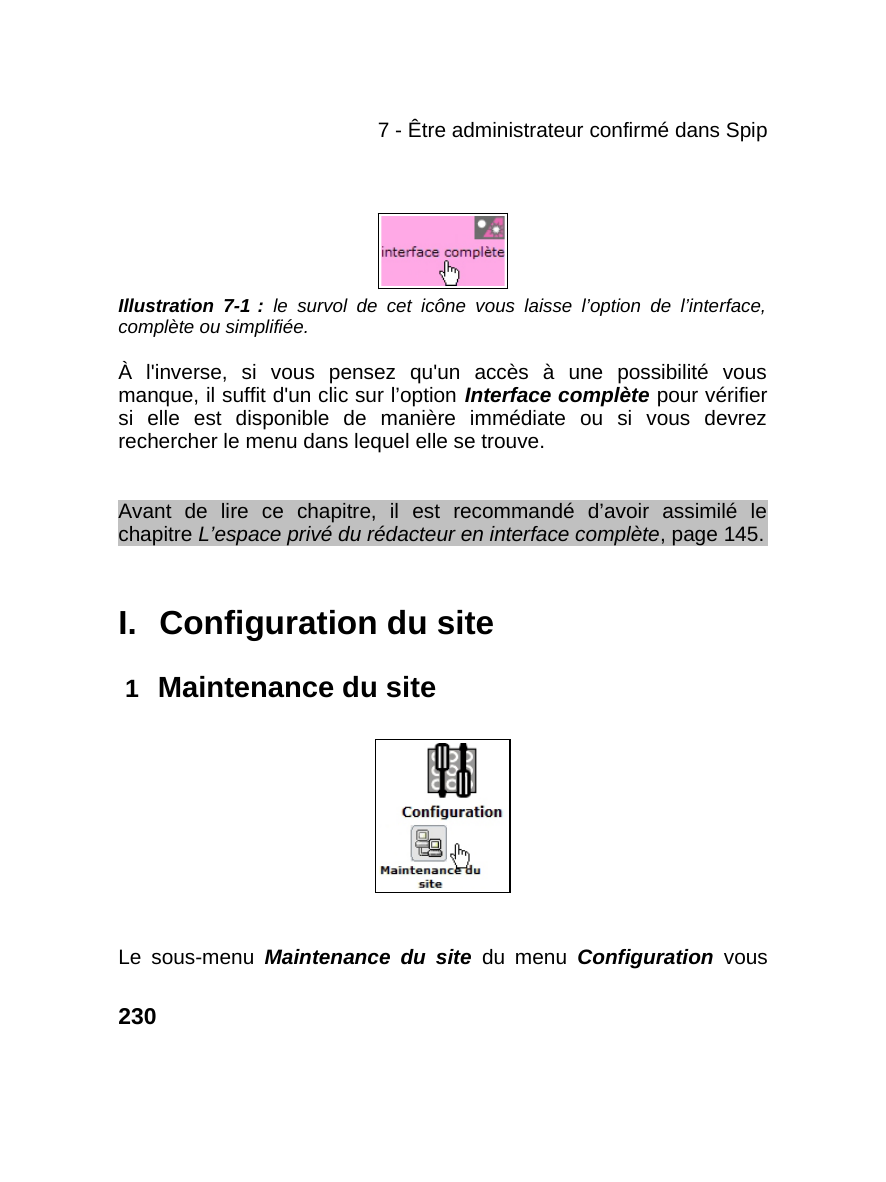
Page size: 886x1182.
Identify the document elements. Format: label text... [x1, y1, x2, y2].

picture [379, 743, 507, 889]
text Le sous-menu Maintenance du site du menu Configuration vous [118, 945, 768, 968]
text Illustration 7-1 : le survol de cet icône vous laisse l’option de l’interface, complète ou simplifiée. [118, 292, 768, 337]
subtitle Configuration du site [118, 604, 768, 642]
text À l'inverse, si vous pensez qu'un accès à une possibilité vous manque, il suffit d'un clic sur l’option Interface complète pour vérifier si elle est disponible de manière immédiate ou si vous devrez rechercher le menu dans lequel elle se trouve. [118, 360, 768, 453]
text Avant de lire ce chapitre, il est recommandé d’avoir assimilé le chapitre L’espace privé du rédacteur en interface complète, page 143. [118, 500, 768, 546]
list Maintenance du site [118, 671, 768, 704]
picture [381, 216, 505, 286]
